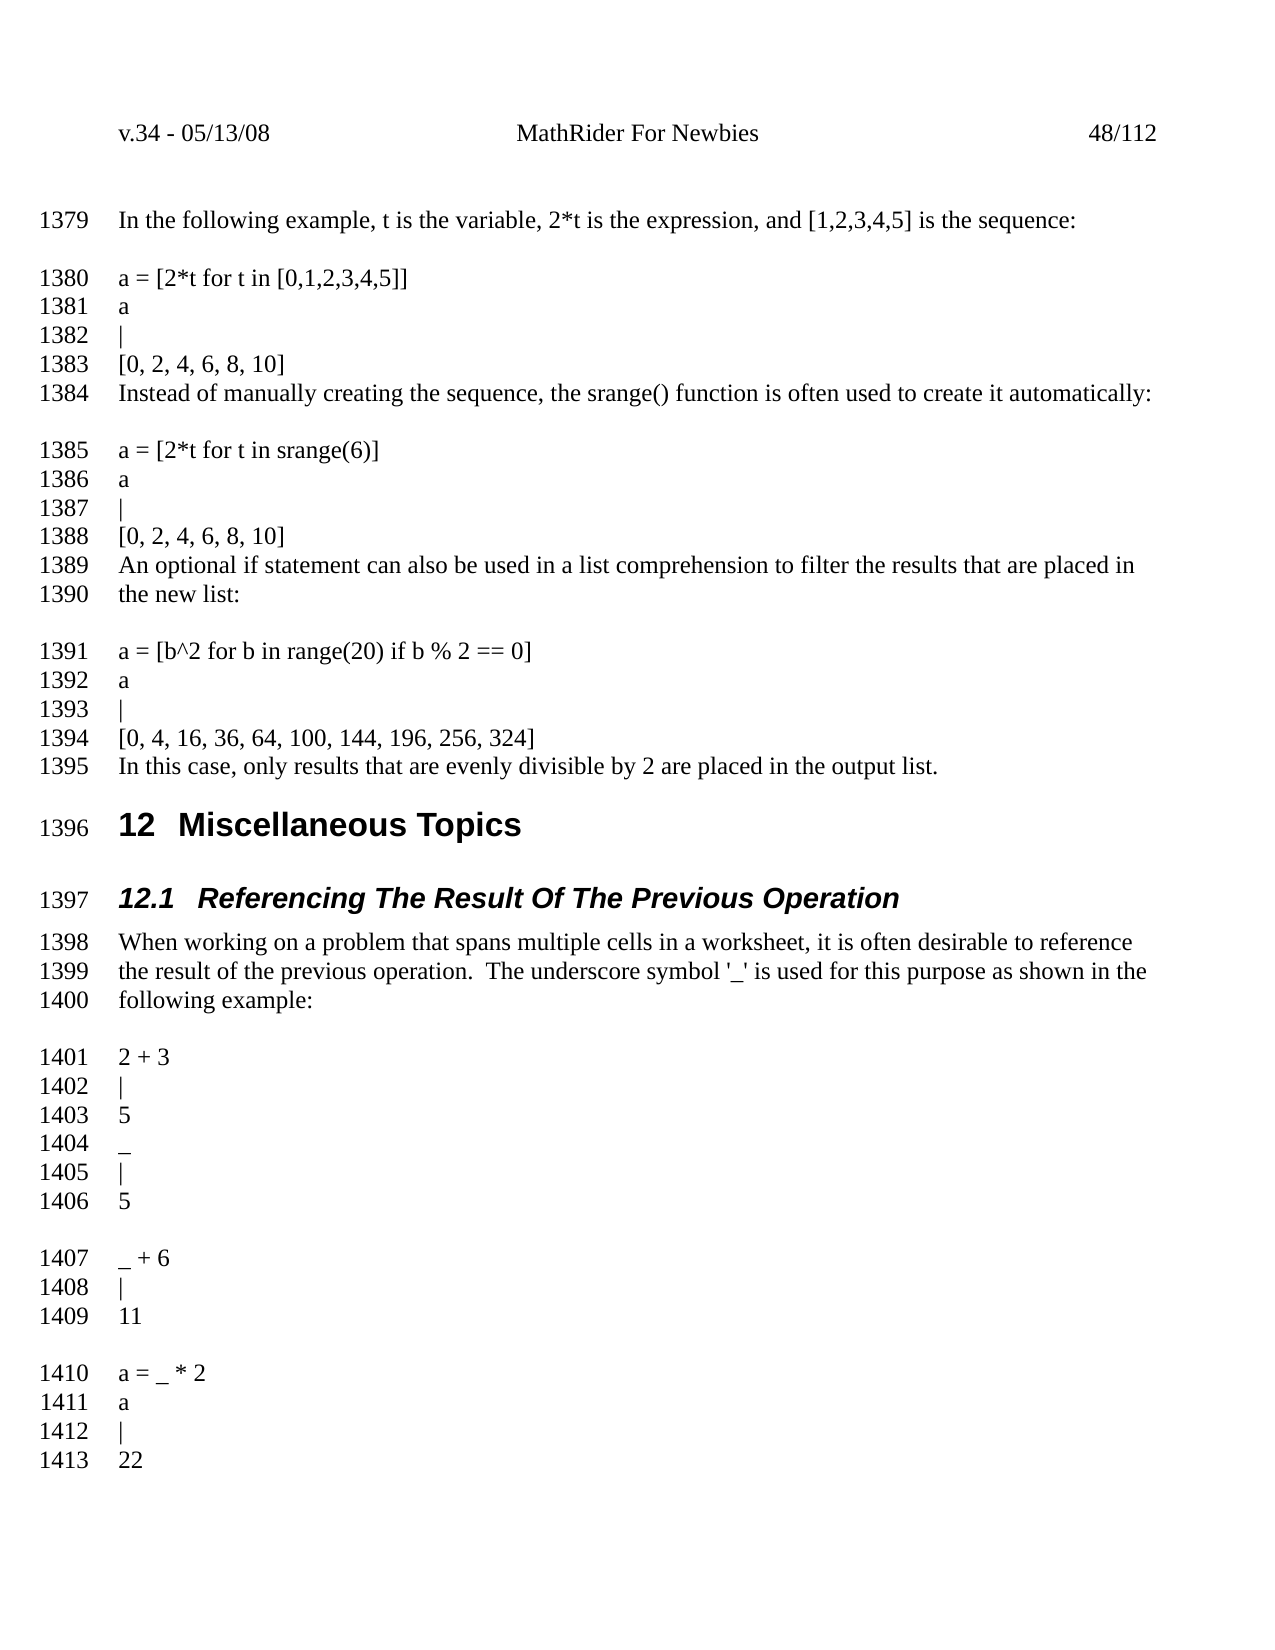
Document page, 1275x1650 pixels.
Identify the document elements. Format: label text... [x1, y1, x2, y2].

text 11 [118, 1301, 1157, 1330]
text 22 [118, 1445, 1157, 1473]
text 5 [118, 1186, 1157, 1215]
text [0, 2, 4, 6, 8, 10] [118, 521, 1157, 550]
text | [118, 1071, 1157, 1100]
subtitle Referencing The Result Of The Previous Operation [118, 881, 1157, 915]
text When working on a problem that spans multiple cells in a worksheet, it is often desirable to reference the result of the previous operation. The underscore symbol '_' is used for this purpose as shown in the following example: [118, 927, 1157, 1013]
text An optional if statement can also be used in a list comprehension to filter the results that are placed in the new list: [118, 550, 1157, 608]
subtitle Miscellaneous Topics [118, 805, 1157, 844]
text a [118, 291, 1157, 320]
text | [118, 1272, 1157, 1301]
text Instead of manually creating the sequence, the srange() function is often used to create it automatically: [118, 378, 1157, 406]
text | [118, 493, 1157, 521]
text a = [b^2 for b in range(20) if b % 2 == 0] [118, 636, 1157, 665]
text a = [2*t for t in [0,1,2,3,4,5]] [118, 263, 1157, 291]
text | [118, 1416, 1157, 1445]
text a = [2*t for t in srange(6)] [118, 435, 1157, 464]
text _ [118, 1128, 1157, 1157]
text | [118, 320, 1157, 349]
text 5 [118, 1100, 1157, 1128]
text In the following example, t is the variable, 2*t is the expression, and [1,2,3,4,5] is the sequence: [118, 205, 1157, 234]
text [0, 4, 16, 36, 64, 100, 144, 196, 256, 324] [118, 723, 1157, 751]
text [0, 2, 4, 6, 8, 10] [118, 349, 1157, 378]
text | [118, 1157, 1157, 1186]
text a = _ * 2 [118, 1358, 1157, 1387]
text _ + 6 [118, 1243, 1157, 1272]
text In this case, only results that are evenly divisible by 2 are placed in the output list. [118, 751, 1157, 780]
text | [118, 694, 1157, 723]
text a [118, 464, 1157, 493]
text a [118, 1387, 1157, 1416]
text a [118, 665, 1157, 694]
text 2 + 3 [118, 1042, 1157, 1071]
